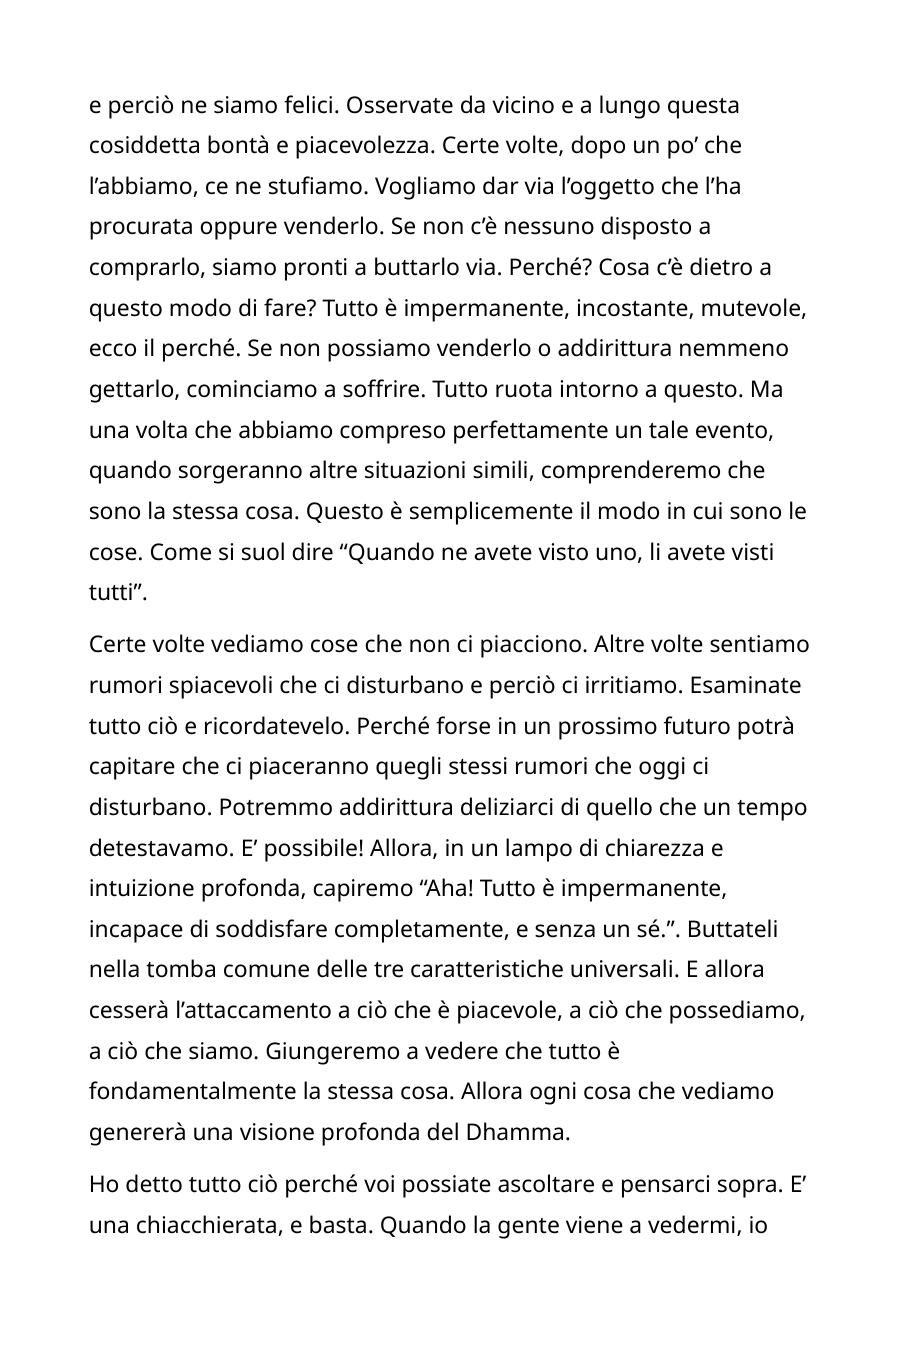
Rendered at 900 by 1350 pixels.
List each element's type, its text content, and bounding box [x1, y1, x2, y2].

text Ho detto tutto ciò perché voi possiate ascoltare e pensarci sopra. E’ una chiacchierata, e basta. Quando la gente viene a vedermi, io [88, 1168, 811, 1240]
text e perciò ne siamo felici. Osservate da vicino e a lungo questa cosiddetta bontà e piacevolezza. Certe volte, dopo un po’ che l’abbiamo, ce ne stufiamo. Vogliamo dar via l’oggetto che l’ha procurata oppure venderlo. Se non c’è nessuno disposto a comprarlo, siamo pronti a buttarlo via. Perché? Cosa c’è dietro a questo modo di fare? Tutto è impermanente, incostante, mutevole, ecco il perché. Se non possiamo venderlo o addirittura nemmeno gettarlo, cominciamo a soffrire. Tutto ruota intorno a questo. Ma una volta che abbiamo compreso perfettamente un tale evento, quando sorgeranno altre situazioni simili, comprenderemo che sono la stessa cosa. Questo è semplicemente il modo in cui sono le cose. Come si suol dire “Quando ne avete visto uno, li avete visti tutti”. [88, 88, 811, 607]
text Certe volte vediamo cose che non ci piacciono. Altre volte sentiamo rumori spiacevoli che ci disturbano e perciò ci irritiamo. Esaminate tutto ciò e ricordatevelo. Perché forse in un prossimo futuro potrà capitare che ci piaceranno quegli stessi rumori che oggi ci disturbano. Potremmo addirittura deliziarci di quello che un tempo detestavamo. E’ possibile! Allora, in un lampo di chiarezza e intuizione profonda, capiremo “Aha! Tutto è impermanente, incapace di soddisfare completamente, e senza un sé.”. Buttateli nella tomba comune delle tre caratteristiche universali. E allora cesserà l’attaccamento a ciò che è piacevole, a ciò che possediamo, a ciò che siamo. Giungeremo a vedere che tutto è fondamentalmente la stessa cosa. Allora ogni cosa che vediamo genererà una visione profonda del Dhamma. [88, 628, 811, 1147]
